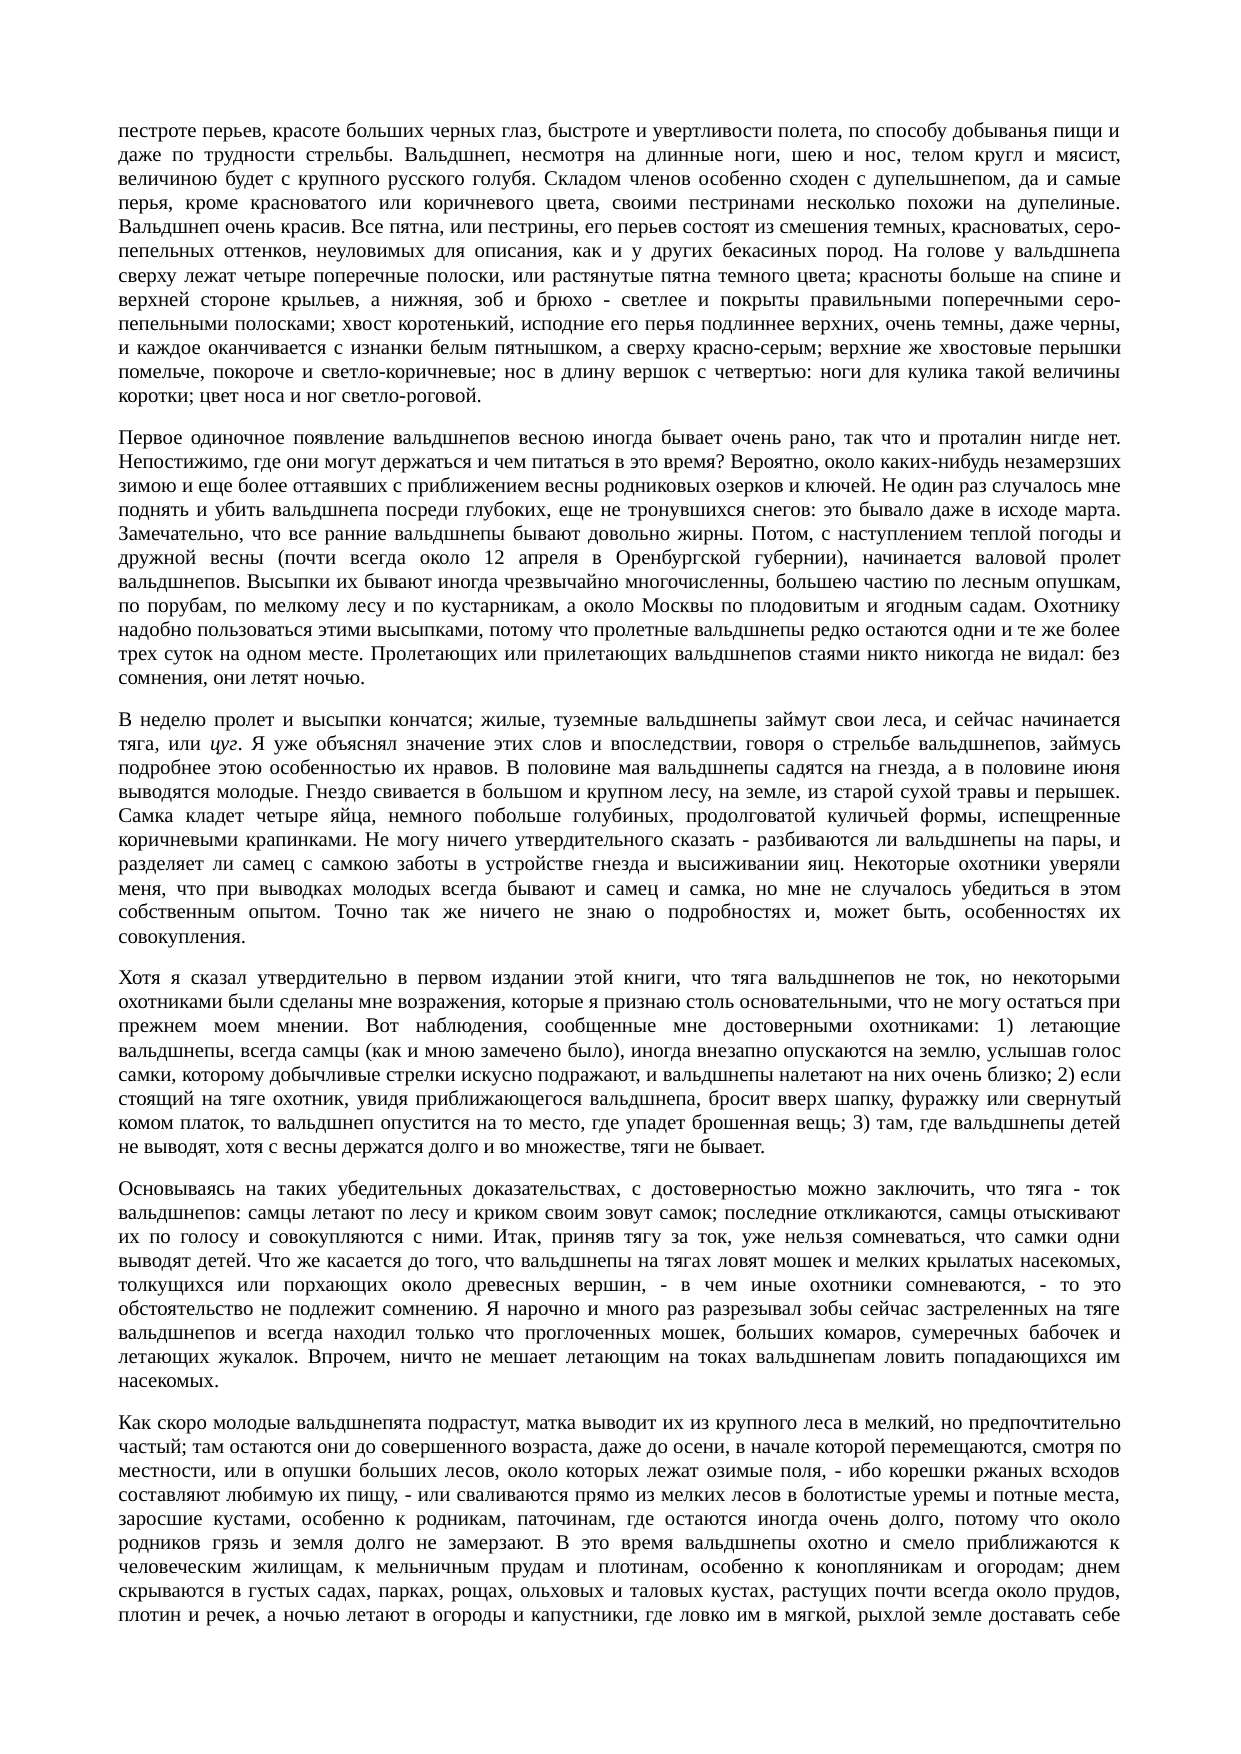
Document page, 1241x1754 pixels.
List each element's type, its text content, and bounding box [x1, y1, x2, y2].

text Как скоро молодые вальдшнепята подрастут, матка выводит их из крупного леса в мелкий, но предпочтительно частый; там остаются они до совершенного возраста, даже до осени, в начале которой перемещаются, смотря по местности, или в опушки больших лесов, около которых лежат озимые поля, - ибо корешки ржаных всходов составляют любимую их пищу, - или сваливаются прямо из мелких лесов в болотистые уремы и потные места, заросшие кустами, особенно к родникам, паточинам, где остаются иногда очень долго, потому что около родников грязь и земля долго не замерзают. В это время вальдшнепы охотно и смело приближаются к человеческим жилищам, к мельничным прудам и плотинам, особенно к конопляникам и огородам; днем скрываются в густых садах, парках, рощах, ольховых и таловых кустах, растущих почти всегда около прудов, плотин и речек, а ночью летают в огороды и капустники, где ловко им в мягкой, рыхлой земле доставать себе [118, 1410, 1122, 1626]
text Хотя я сказал утвердительно в первом издании этой книги, что тяга вальдшнепов не ток, но некоторыми охотниками были сделаны мне возражения, которые я признаю столь основательными, что не могу остаться при прежнем моем мнении. Вот наблюдения, сообщенные мне достоверными охотниками: 1) летающие вальдшнепы, всегда самцы (как и мною замечено было), иногда внезапно опускаются на землю, услышав голос самки, которому добычливые стрелки искусно подражают, и вальдшнепы налетают на них очень близко; 2) если стоящий на тяге охотник, увидя приближающегося вальдшнепа, бросит вверх шапку, фуражку или свернутый комом платок, то вальдшнеп опустится на то место, где упадет брошенная вещь; 3) там, где вальдшнепы детей не выводят, хотя с весны держатся долго и во множестве, тяги не бывает. [118, 965, 1122, 1158]
text пестроте перьев, красоте больших черных глаз, быстроте и увертливости полета, по способу добыванья пищи и даже по трудности стрельбы. Вальдшнеп, несмотря на длинные ноги, шею и нос, телом кругл и мясист, величиною будет с крупного русского голубя. Складом членов особенно сходен с дупельшнепом, да и самые перья, кроме красноватого или коричневого цвета, своими пестринами несколько похожи на дупелиные. Вальдшнеп очень красив. Все пятна, или пестрины, его перьев состоят из смешения темных, красноватых, серо-пепельных оттенков, неуловимых для описания, как и у других бекасиных пород. На голове у вальдшнепа сверху лежат четыре поперечные полоски, или растянутые пятна темного цвета; красноты больше на спине и верхней стороне крыльев, а нижняя, зоб и брюхо - светлее и покрыты правильными поперечными серо-пепельными полосками; хвост коротенький, исподние его перья подлиннее верхних, очень темны, даже черны, и каждое оканчивается с изнанки белым пятнышком, а сверху красно-серым; верхние же хвостовые перышки помельче, покороче и светло-коричневые; нос в длину вершок с четвертью: ноги для кулика такой величины коротки; цвет носа и ног светло-роговой. [118, 118, 1122, 407]
text Первое одиночное появление вальдшнепов весною иногда бывает очень рано, так что и проталин нигде нет. Непостижимо, где они могут держаться и чем питаться в это время? Вероятно, около каких-нибудь незамерзших зимою и еще более оттаявших с приближением весны родниковых озерков и ключей. Не один раз случалось мне поднять и убить вальдшнепа посреди глубоких, еще не тронувшихся снегов: это бывало даже в исходе марта. Замечательно, что все ранние вальдшнепы бывают довольно жирны. Потом, с наступлением теплой погоды и дружной весны (почти всегда около 12 апреля в Оренбургской губернии), начинается валовой пролет вальдшнепов. Высыпки их бывают иногда чрезвычайно многочисленны, большею частию по лесным опушкам, по порубам, по мелкому лесу и по кустарникам, а около Москвы по плодовитым и ягодным садам. Охотнику надобно пользоваться этими высыпками, потому что пролетные вальдшнепы редко остаются одни и те же более трех суток на одном месте. Пролетающих или прилетающих вальдшнепов стаями никто никогда не видал: без сомнения, они летят ночью. [118, 424, 1122, 689]
text В неделю пролет и высыпки кончатся; жилые, туземные вальдшнепы займут свои леса, и сейчас начинается тяга, или цуг. Я уже объяснял значение этих слов и впоследствии, говоря о стрельбе вальдшнепов, займусь подробнее этою особенностью их нравов. В половине мая вальдшнепы садятся на гнезда, а в половине июня выводятся молодые. Гнездо свивается в большом и крупном лесу, на земле, из старой сухой травы и перышек. Самка кладет четыре яйца, немного побольше голубиных, продолговатой куличьей формы, испещренные коричневыми крапинками. Не могу ничего утвердительного сказать - разбиваются ли вальдшнепы на пары, и разделяет ли самец с самкою заботы в устройстве гнезда и высиживании яиц. Некоторые охотники уверяли меня, что при выводках молодых всегда бывают и самец и самка, но мне не случалось убедиться в этом собственным опытом. Точно так же ничего не знаю о подробностях и, может быть, особенностях их совокупления. [118, 707, 1122, 948]
text Основываясь на таких убедительных доказательствах, с достоверностью можно заключить, что тяга - ток вальдшнепов: самцы летают по лесу и криком своим зовут самок; последние откликаются, самцы отыскивают их по голосу и совокупляются с ними. Итак, приняв тягу за ток, уже нельзя сомневаться, что самки одни выводят детей. Что же касается до того, что вальдшнепы на тягах ловят мошек и мелких крылатых насекомых, толкущихся или порхающих около древесных вершин, - в чем иные охотники сомневаются, - то это обстоятельство не подлежит сомнению. Я нарочно и много раз разрезывал зобы сейчас застреленных на тяге вальдшнепов и всегда находил только что проглоченных мошек, больших комаров, сумеречных бабочек и летающих жукалок. Впрочем, ничто не мешает летающим на токах вальдшнепам ловить попадающихся им насекомых. [118, 1176, 1122, 1392]
